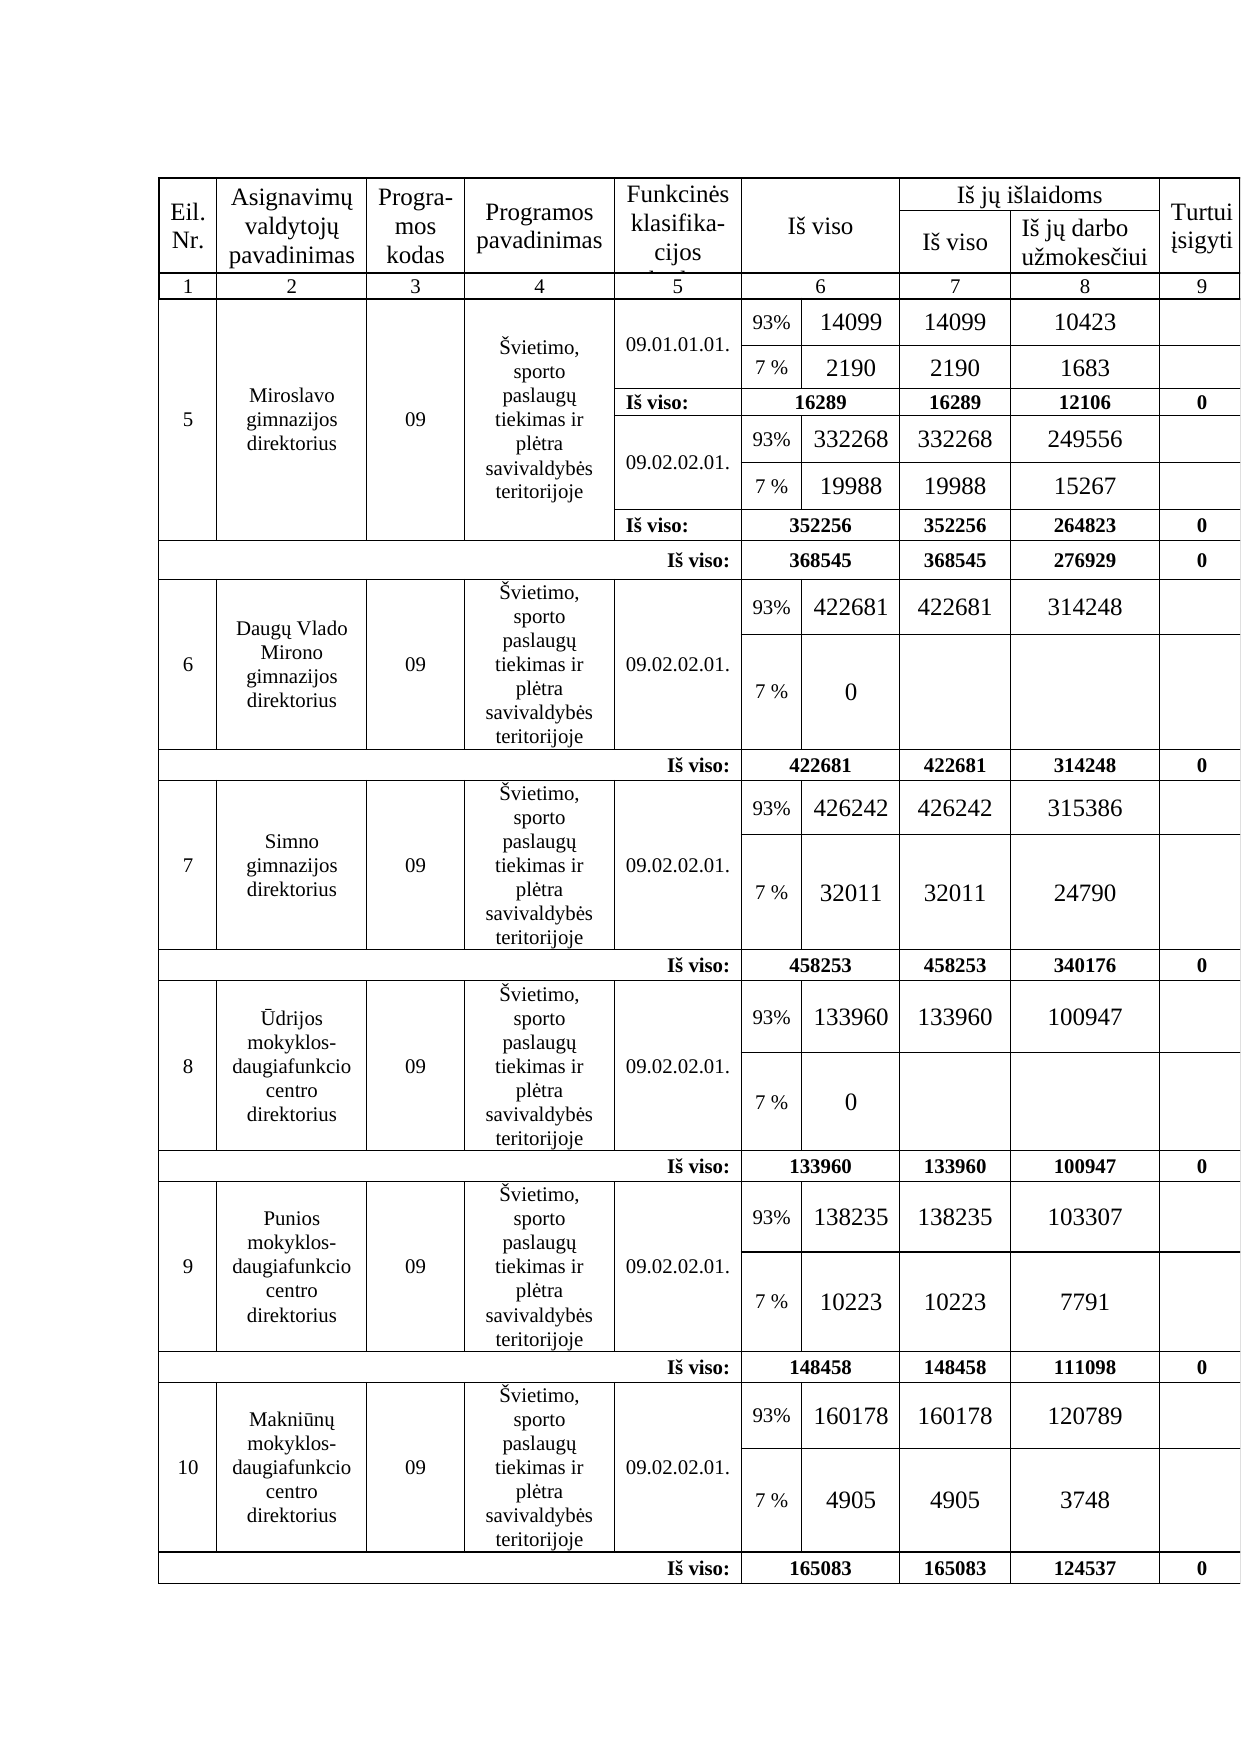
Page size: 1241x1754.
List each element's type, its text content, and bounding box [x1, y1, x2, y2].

table_cell 0 [802, 635, 899, 748]
table_cell [1160, 835, 1240, 949]
table_header Iš viso [742, 179, 899, 272]
table_cell Švietimo, sporto paslaugų tiekimas ir plėtra savivaldybės teritorijoje [465, 1182, 614, 1351]
table_cell 426242 [900, 781, 1010, 834]
table_cell 3748 [1011, 1449, 1159, 1551]
table_cell 165083 [742, 1553, 899, 1583]
table_cell 0 [1160, 950, 1240, 980]
table_cell Iš viso: [159, 750, 741, 780]
table_cell [1160, 1053, 1240, 1150]
table_cell 458253 [900, 950, 1010, 980]
table_cell 32011 [802, 835, 899, 949]
table_cell 138235 [802, 1182, 899, 1251]
table_cell 2190 [802, 346, 899, 388]
table_cell 09 [367, 580, 464, 748]
table_cell 148458 [900, 1352, 1010, 1382]
table_cell Iš viso: [159, 1151, 741, 1181]
table_cell 19988 [900, 463, 1010, 509]
table_cell 4 [465, 274, 614, 298]
table_cell Iš viso: [159, 950, 741, 980]
table_cell 422681 [900, 580, 1010, 634]
table_cell Iš viso: [615, 510, 741, 540]
table_cell 19988 [802, 463, 899, 509]
table_cell 0 [1160, 750, 1240, 780]
table_cell [1160, 1182, 1240, 1251]
table_cell 7 % [742, 835, 801, 949]
table_cell 7 % [742, 346, 801, 388]
table_cell 12106 [1011, 389, 1159, 415]
table_cell Iš jų darbo užmokesčiui [1011, 211, 1159, 272]
table_header Eil. Nr. [160, 179, 216, 272]
table_cell 09 [367, 981, 464, 1150]
table_cell 133960 [900, 981, 1010, 1052]
table_cell 7 [159, 781, 216, 949]
table_cell 09.02.02.01. [615, 781, 741, 949]
table_cell 93% [742, 781, 801, 834]
table_cell 103307 [1011, 1182, 1159, 1251]
table_cell 422681 [742, 750, 899, 780]
table_cell 314248 [1011, 580, 1159, 634]
table_cell 2 [217, 274, 366, 298]
table_cell 7 [900, 274, 1010, 298]
table_cell 6 [742, 274, 899, 298]
table_cell 09.02.02.01. [615, 981, 741, 1150]
table_cell Švietimo, sporto paslaugų tiekimas ir plėtra savivaldybės teritorijoje [465, 580, 614, 748]
table_cell 368545 [900, 541, 1010, 579]
table_cell 1683 [1011, 346, 1159, 388]
table_cell [1160, 981, 1240, 1052]
table_cell 148458 [742, 1352, 899, 1382]
table_header Asignavimų valdytojų pavadinimas [217, 179, 366, 272]
table_cell 264823 [1011, 510, 1159, 540]
table_cell 165083 [900, 1553, 1010, 1583]
table_cell 5 [159, 300, 216, 540]
table_cell 10223 [900, 1253, 1010, 1351]
table_cell 9 [159, 1182, 216, 1351]
table_cell 133960 [802, 981, 899, 1052]
table_cell 422681 [900, 750, 1010, 780]
table_header Iš jų išlaidoms [900, 179, 1159, 210]
table_cell Simno gimnazijos direktorius [217, 781, 366, 949]
table_cell 8 [159, 981, 216, 1150]
table_cell Makniūnų mokyklos-daugiafunkcio centro direktorius [217, 1383, 366, 1551]
table_cell 16289 [900, 389, 1010, 415]
table_header Progra-mos kodas [367, 179, 464, 272]
table_cell Švietimo, sporto paslaugų tiekimas ir plėtra savivaldybės teritorijoje [465, 781, 614, 949]
table_cell [900, 635, 1010, 748]
table_cell 14099 [900, 300, 1010, 344]
table_cell 0 [1160, 389, 1240, 415]
table_cell 340176 [1011, 950, 1159, 980]
table_cell Daugų Vlado Mirono gimnazijos direktorius [217, 580, 366, 748]
table_cell [1160, 463, 1240, 509]
table_cell [1160, 1253, 1240, 1351]
table_cell [1160, 346, 1240, 388]
table_cell Iš viso: [615, 389, 741, 415]
table_cell 15267 [1011, 463, 1159, 509]
table_cell 09 [367, 1182, 464, 1351]
table_cell 09.02.02.01. [615, 1383, 741, 1551]
table_cell 7 % [742, 463, 801, 509]
table_cell 7 % [742, 1449, 801, 1551]
table_cell 9 [1160, 274, 1239, 298]
table_cell 09 [367, 1383, 464, 1551]
table_cell 332268 [900, 416, 1010, 462]
table_cell 2190 [900, 346, 1010, 388]
table_cell Švietimo, sporto paslaugų tiekimas ir plėtra savivaldybės teritorijoje [465, 300, 614, 540]
table_header Programos pavadinimas [465, 179, 614, 272]
table_cell 4905 [900, 1449, 1010, 1551]
table_cell 160178 [802, 1383, 899, 1447]
table_cell 7 % [742, 1253, 801, 1351]
table_cell 100947 [1011, 1151, 1159, 1181]
table_cell 09.01.01.01. [615, 300, 741, 388]
table_cell Ūdrijos mokyklos-daugiafunkcio centro direktorius [217, 981, 366, 1150]
table_cell [1160, 635, 1240, 748]
table_cell Švietimo, sporto paslaugų tiekimas ir plėtra savivaldybės teritorijoje [465, 1383, 614, 1551]
table_cell Iš viso: [159, 1553, 741, 1583]
table_cell 24790 [1011, 835, 1159, 949]
table_cell 0 [1160, 1352, 1240, 1382]
table_cell [1160, 300, 1240, 344]
table_cell 100947 [1011, 981, 1159, 1052]
table_cell 314248 [1011, 750, 1159, 780]
table_cell [1160, 580, 1240, 634]
table_cell 0 [1160, 510, 1240, 540]
table_cell 138235 [900, 1182, 1010, 1251]
table_cell 458253 [742, 950, 899, 980]
table_cell 16289 [742, 389, 899, 415]
table_cell 352256 [900, 510, 1010, 540]
table_cell 14099 [802, 300, 899, 344]
table_cell 7791 [1011, 1253, 1159, 1351]
table_cell 10 [159, 1383, 216, 1551]
table_cell 368545 [742, 541, 899, 579]
table_cell Miroslavo gimnazijos direktorius [217, 300, 366, 540]
table_cell 5 [615, 274, 741, 298]
table_cell 09 [367, 781, 464, 949]
table_cell 315386 [1011, 781, 1159, 834]
table_cell 276929 [1011, 541, 1159, 579]
table_cell 0 [1160, 541, 1240, 579]
table_cell [1160, 1383, 1240, 1447]
table_cell 6 [159, 580, 216, 748]
table_cell [1160, 416, 1240, 462]
table_cell 93% [742, 416, 801, 462]
table_cell 09 [367, 300, 464, 540]
table_cell 0 [1160, 1553, 1240, 1583]
table_cell 09.02.02.01. [615, 416, 741, 509]
table_cell 09.02.02.01. [615, 1182, 741, 1351]
table_cell 93% [742, 1383, 801, 1447]
table_cell 120789 [1011, 1383, 1159, 1447]
table_cell 0 [802, 1053, 899, 1150]
table_cell 7 % [742, 1053, 801, 1150]
table_cell Švietimo, sporto paslaugų tiekimas ir plėtra savivaldybės teritorijoje [465, 981, 614, 1150]
table_cell 160178 [900, 1383, 1010, 1447]
table_cell Punios mokyklos-daugiafunkcio centro direktorius [217, 1182, 366, 1351]
table_cell [1160, 1449, 1240, 1551]
table_cell 111098 [1011, 1352, 1159, 1382]
table_cell [900, 1053, 1010, 1150]
table_cell 249556 [1011, 416, 1159, 462]
table_cell 4905 [802, 1449, 899, 1551]
table_cell 352256 [742, 510, 899, 540]
table_cell 422681 [802, 580, 899, 634]
table_cell Iš viso: [159, 541, 741, 579]
table_cell [1011, 635, 1159, 748]
table_header Turtui įsigyti [1160, 179, 1239, 272]
table_cell 10223 [802, 1253, 899, 1351]
table_cell 7 % [742, 635, 801, 748]
table_cell 3 [367, 274, 464, 298]
table_cell 124537 [1011, 1553, 1159, 1583]
table_cell 1 [160, 274, 216, 298]
table_cell [1011, 1053, 1159, 1150]
table_header Funkcinės klasifika-cijos kodas [615, 179, 741, 272]
table_cell 133960 [742, 1151, 899, 1181]
table_cell 93% [742, 981, 801, 1052]
table_cell 133960 [900, 1151, 1010, 1181]
table_cell 09.02.02.01. [615, 580, 741, 748]
table_cell 93% [742, 1182, 801, 1251]
table_cell 32011 [900, 835, 1010, 949]
table_cell 10423 [1011, 300, 1159, 344]
table_cell 0 [1160, 1151, 1240, 1181]
table_cell 426242 [802, 781, 899, 834]
table_cell Iš viso: [159, 1352, 741, 1382]
table_cell 93% [742, 580, 801, 634]
table_cell 332268 [802, 416, 899, 462]
table_cell 93% [742, 300, 801, 344]
table_cell 8 [1011, 274, 1159, 298]
table_cell [1160, 781, 1240, 834]
table_cell Iš viso [900, 211, 1010, 272]
